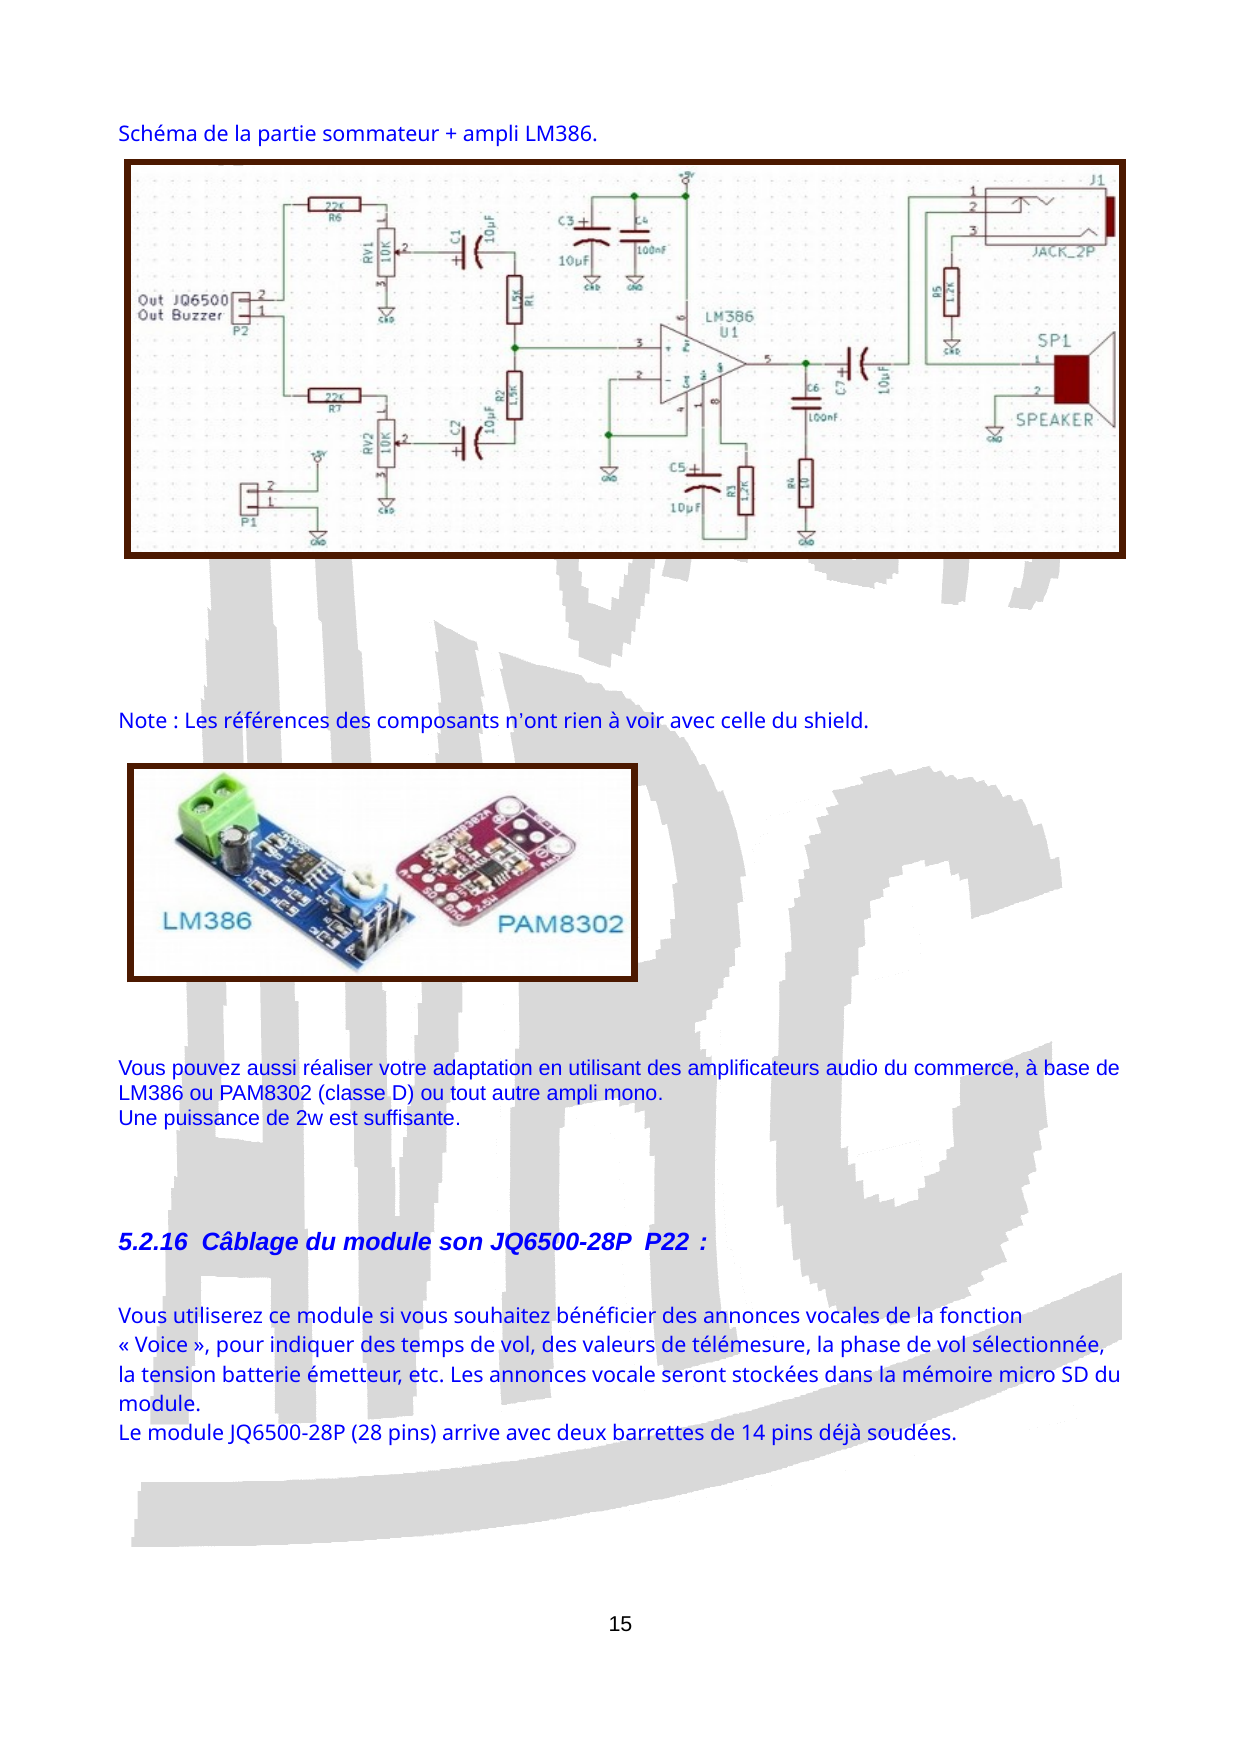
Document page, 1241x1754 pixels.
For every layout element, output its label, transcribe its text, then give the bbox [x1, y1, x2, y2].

text Schéma de la partie sommateur + ampli LM386. [118, 118, 1122, 147]
text Le module JQ6500-28P (28 pins) arrive avec deux barrettes de 14 pins déjà soudées. [118, 1418, 1122, 1447]
subtitle 5.2.16 Câblage du module son JQ6500-28P P22 : [118, 1226, 1122, 1255]
text module. [118, 1388, 1122, 1418]
text « Voice », pour indiquer des temps de vol, des valeurs de télémesure, la phase de vol sélectionnée, [118, 1330, 1122, 1359]
picture [134, 769, 631, 976]
text Note : Les références des composants n’ont rien à voir avec celle du shield. [118, 705, 1122, 734]
picture [132, 166, 1118, 552]
text la tension batterie émetteur, etc. Les annonces vocale seront stockées dans la mémoire micro SD du [118, 1359, 1122, 1388]
text Vous utiliserez ce module si vous souhaitez bénéficier des annonces vocales de la fonction [118, 1301, 1122, 1330]
text Une puissance de 2w est suffisante. [118, 1105, 1122, 1129]
text Vous pouvez aussi réaliser votre adaptation en utilisant des amplificateurs audio du commerce, à base de LM386 ou PAM8302 (classe D) ou tout autre ampli mono. [118, 1055, 1122, 1105]
